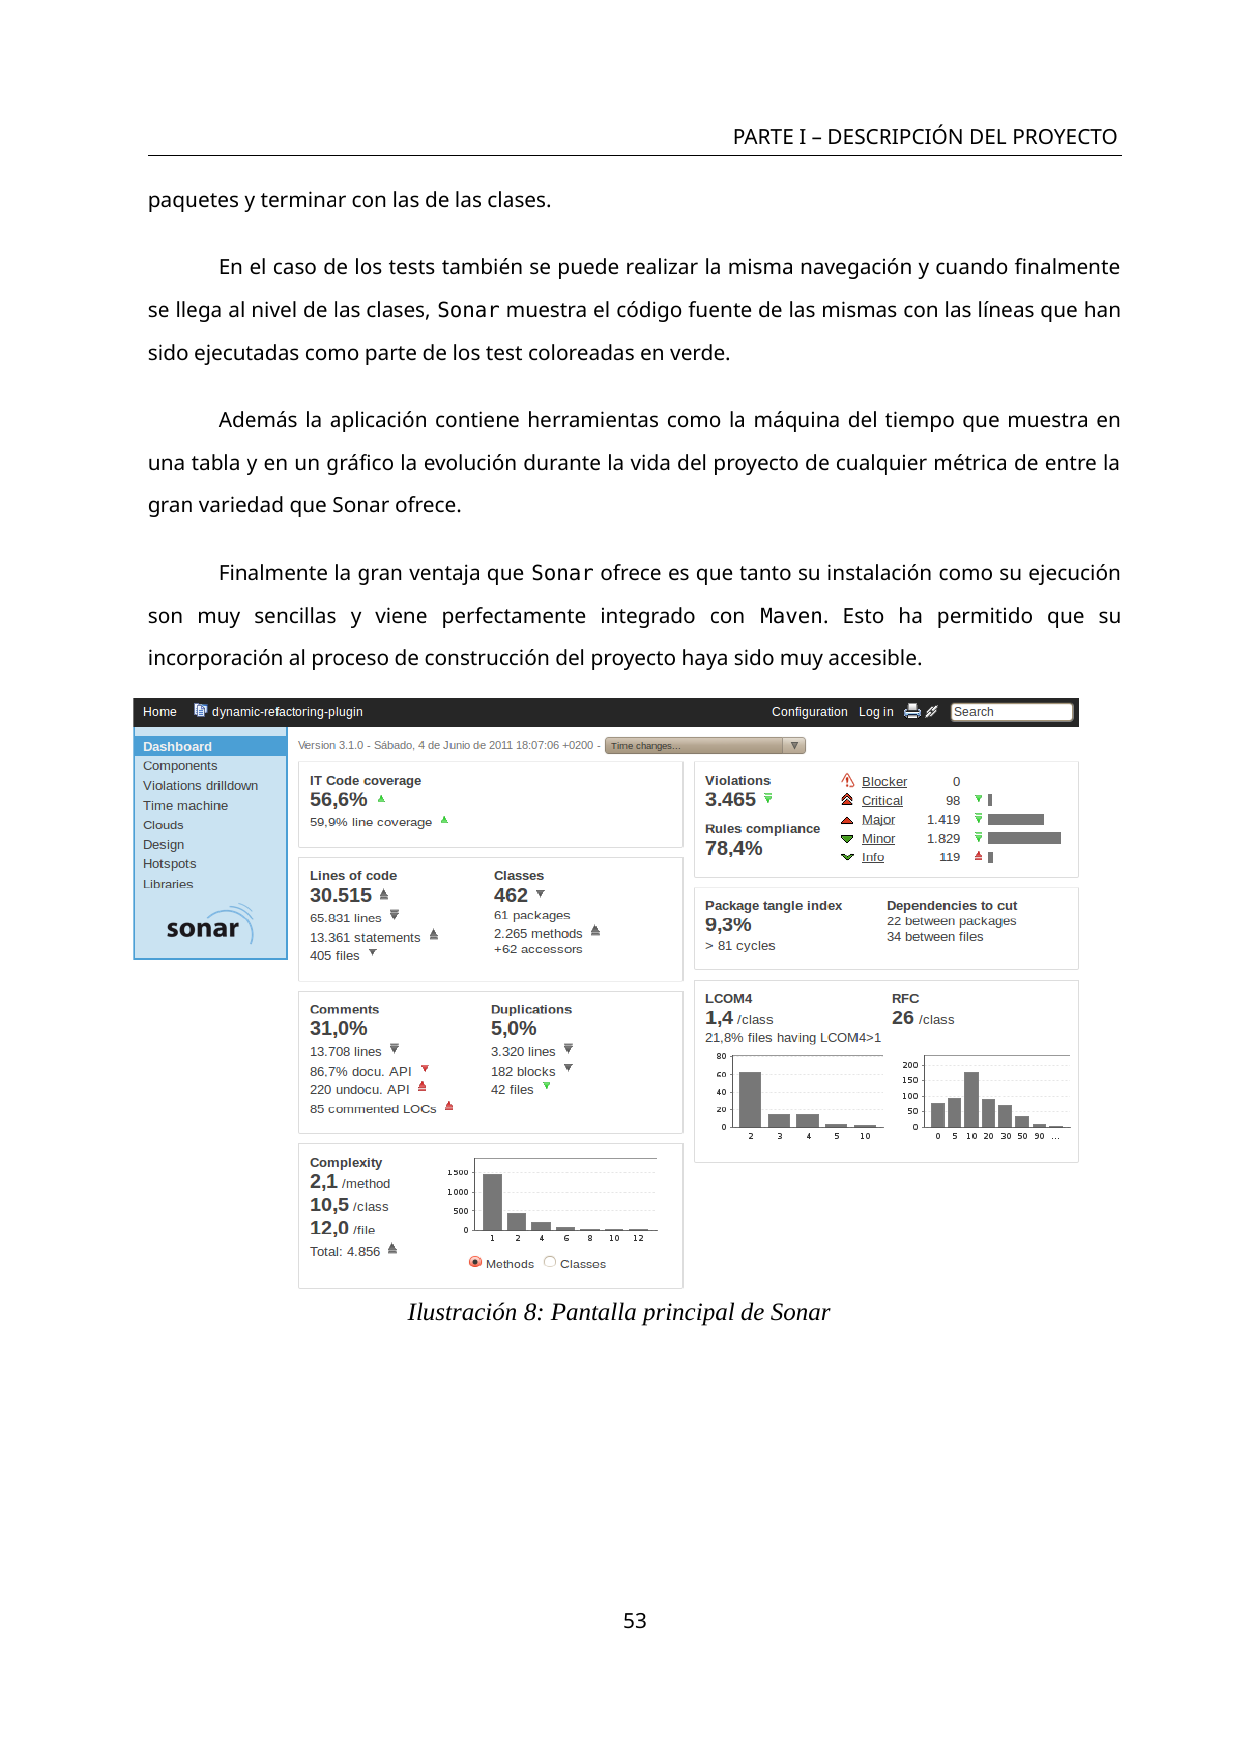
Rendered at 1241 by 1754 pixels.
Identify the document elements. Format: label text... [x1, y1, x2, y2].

text Finalmente la gran ventaja que Sonar ofrece es que tanto su instalación como su ejecución son muy sencillas y viene perfectamente integrado con Maven. Esto ha permitido que su incorporación al proceso de construcción del proyecto haya sido muy accesible. [148, 558, 1122, 672]
text Además la aplicación contiene herramientas como la máquina del tiempo que muestra en una tabla y en un gráfico la evolución durante la vida del proyecto de cualquier métrica de entre la gran variedad que Sonar ofrece. [148, 405, 1122, 519]
text En el caso de los tests también se puede realizar la misma navegación y cuando finalmente se llega al nivel de las clases, Sonar muestra el código fuente de las mismas con las líneas que han sido ejecutadas como parte de los test coloreadas en verde. [148, 252, 1122, 366]
picture [133, 698, 1089, 1297]
text Ilustración 8: Pantalla principal de Sonar [142, 1297, 1098, 1325]
text paquetes y terminar con las de las clases. [148, 185, 1122, 213]
